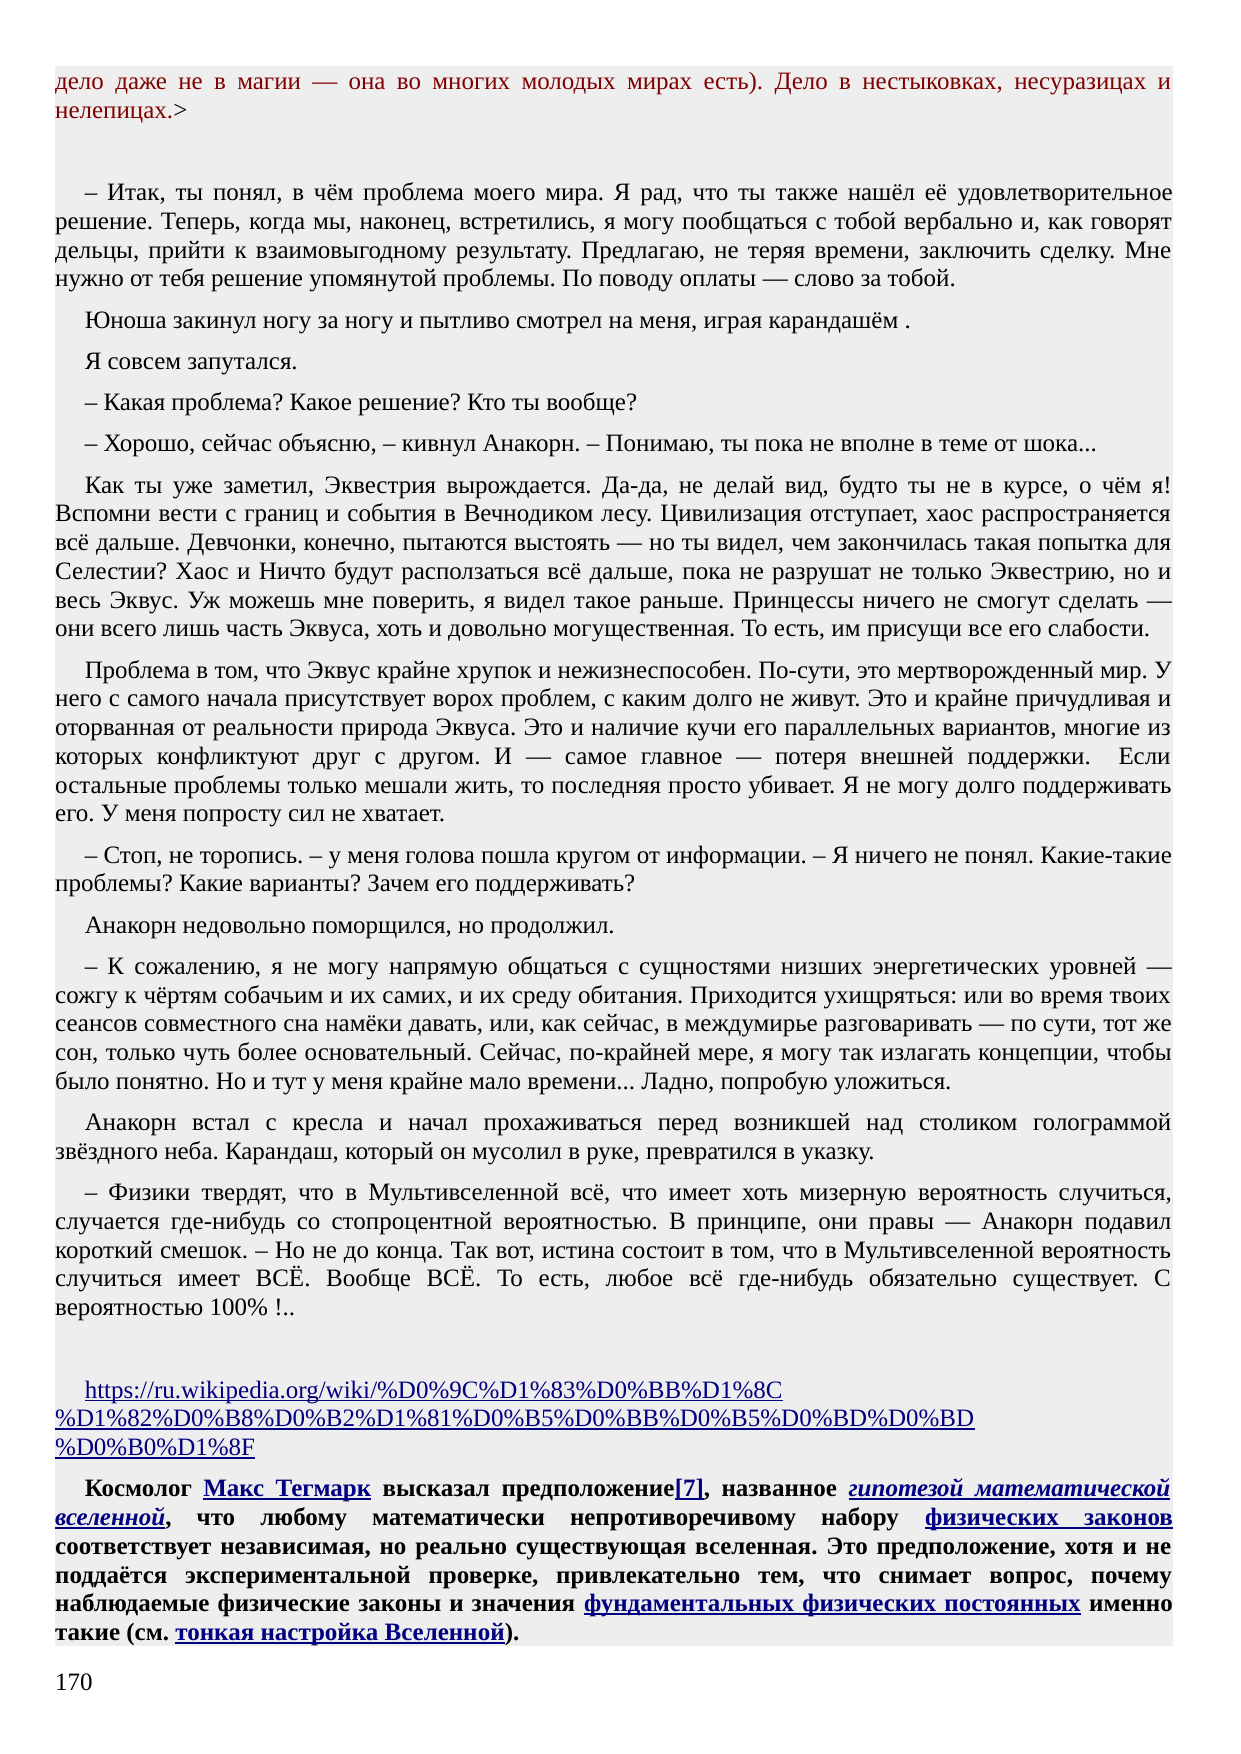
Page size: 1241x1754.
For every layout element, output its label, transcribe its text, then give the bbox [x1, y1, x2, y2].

text – Какая проблема? Какое решение? Кто ты вообще? [55, 387, 1173, 416]
text Проблема в том, что Эквус крайне хрупок и нежизнеспособен. По-сути, это мертворожденный мир. У него с самого начала присутствует ворох проблем, с каким долго не живут. Это и крайне причудливая и оторванная от реальности природа Эквуса. Это и наличие кучи его параллельных вариантов, многие из которых конфликтуют друг с другом. И — самое главное — потеря внешней поддержки. Если остальные проблемы только мешали жить, то последняя просто убивает. Я не могу долго поддерживать его. У меня попросту сил не хватает. [55, 655, 1173, 827]
text Как ты уже заметил, Эквестрия вырождается. Да-да, не делай вид, будто ты не в курсе, о чём я! Вспомни вести с границ и события в Вечнодиком лесу. Цивилизация отступает, хаос распространяется всё дальше. Девчонки, конечно, пытаются выстоять — но ты видел, чем закончилась такая попытка для Селестии? Хаос и Ничто будут расползаться всё дальше, пока не разрушат не только Эквестрию, но и весь Эквус. Уж можешь мне поверить, я видел такое раньше. Принцессы ничего не смогут сделать — они всего лишь часть Эквуса, хоть и довольно могущественная. То есть, им присущи все его слабости. [55, 470, 1173, 642]
text Космолог Макс Тегмарк высказал предположение[7], названное гипотезой математической вселенной, что любому математически непротиворечивому набору физических законов соответствует независимая, но реально существующая вселенная. Это предположение, хотя и не поддаётся экспериментальной проверке, привлекательно тем, что снимает вопрос, почему наблюдаемые физические законы и значения фундаментальных физических постоянных именно такие (см. тонкая настройка Вселенной). [55, 1473, 1173, 1646]
text Я совсем запутался. [55, 346, 1173, 375]
text Юноша закинул ногу за ногу и пытливо смотрел на меня, играя карандашём . [55, 305, 1173, 333]
text Анакорн недовольно поморщился, но продолжил. [55, 910, 1173, 938]
text https://ru.wikipedia.org/wiki/%D0%9C%D1%83%D0%BB%D1%8C%D1%82%D0%B8%D0%B2%D1%81%D0%B5%D0%BB%D0%B5%D0%BD%D0%BD%D0%B0%D1%8F [55, 1375, 1173, 1461]
text – Хорошо, сейчас объясню, – кивнул Анакорн. – Понимаю, ты пока не вполне в теме от шока... [55, 428, 1173, 457]
text Анакорн встал с кресла и начал прохаживаться перед возникшей над столиком голограммой звёздного неба. Карандаш, который он мусолил в руке, превратился в указку. [55, 1107, 1173, 1165]
text – Физики твердят, что в Мультивселенной всё, что имеет хоть мизерную вероятность случиться, случается где-нибудь со стопроцентной вероятностью. В принципе, они правы — Анакорн подавил короткий смешок. – Но не до конца. Так вот, истина состоит в том, что в Мультивселенной вероятность случиться имеет ВСЁ. Вообще ВСЁ. То есть, любое всё где-нибудь обязательно существует. С вероятностью 100% !.. [55, 1177, 1173, 1321]
text – Итак, ты понял, в чём проблема моего мира. Я рад, что ты также нашёл её удовлетворительное решение. Теперь, когда мы, наконец, встретились, я могу пообщаться с тобой вербально и, как говорят дельцы, прийти к взаимовыгодному результату. Предлагаю, не теряя времени, заключить сделку. Мне нужно от тебя решение упомянутой проблемы. По поводу оплаты — слово за тобой. [55, 177, 1173, 292]
text – К сожалению, я не могу напрямую общаться с сущностями низших энергетических уровней — сожгу к чёртям собачьим и их самих, и их среду обитания. Приходится ухищряться: или во время твоих сеансов совместного сна намёки давать, или, как сейчас, в междумирье разговаривать — по сути, тот же сон, только чуть более основательный. Сейчас, по-крайней мере, я могу так излагать концепции, чтобы было понятно. Но и тут у меня крайне мало времени... Ладно, попробую уложиться. [55, 951, 1173, 1095]
text дело даже не в магии — она во многих молодых мирах есть). Дело в нестыковках, несуразицах и нелепицах.> [55, 66, 1173, 123]
text – Стоп, не торопись. – у меня голова пошла кругом от информации. – Я ничего не понял. Какие-такие проблемы? Какие варианты? Зачем его поддерживать? [55, 840, 1173, 897]
